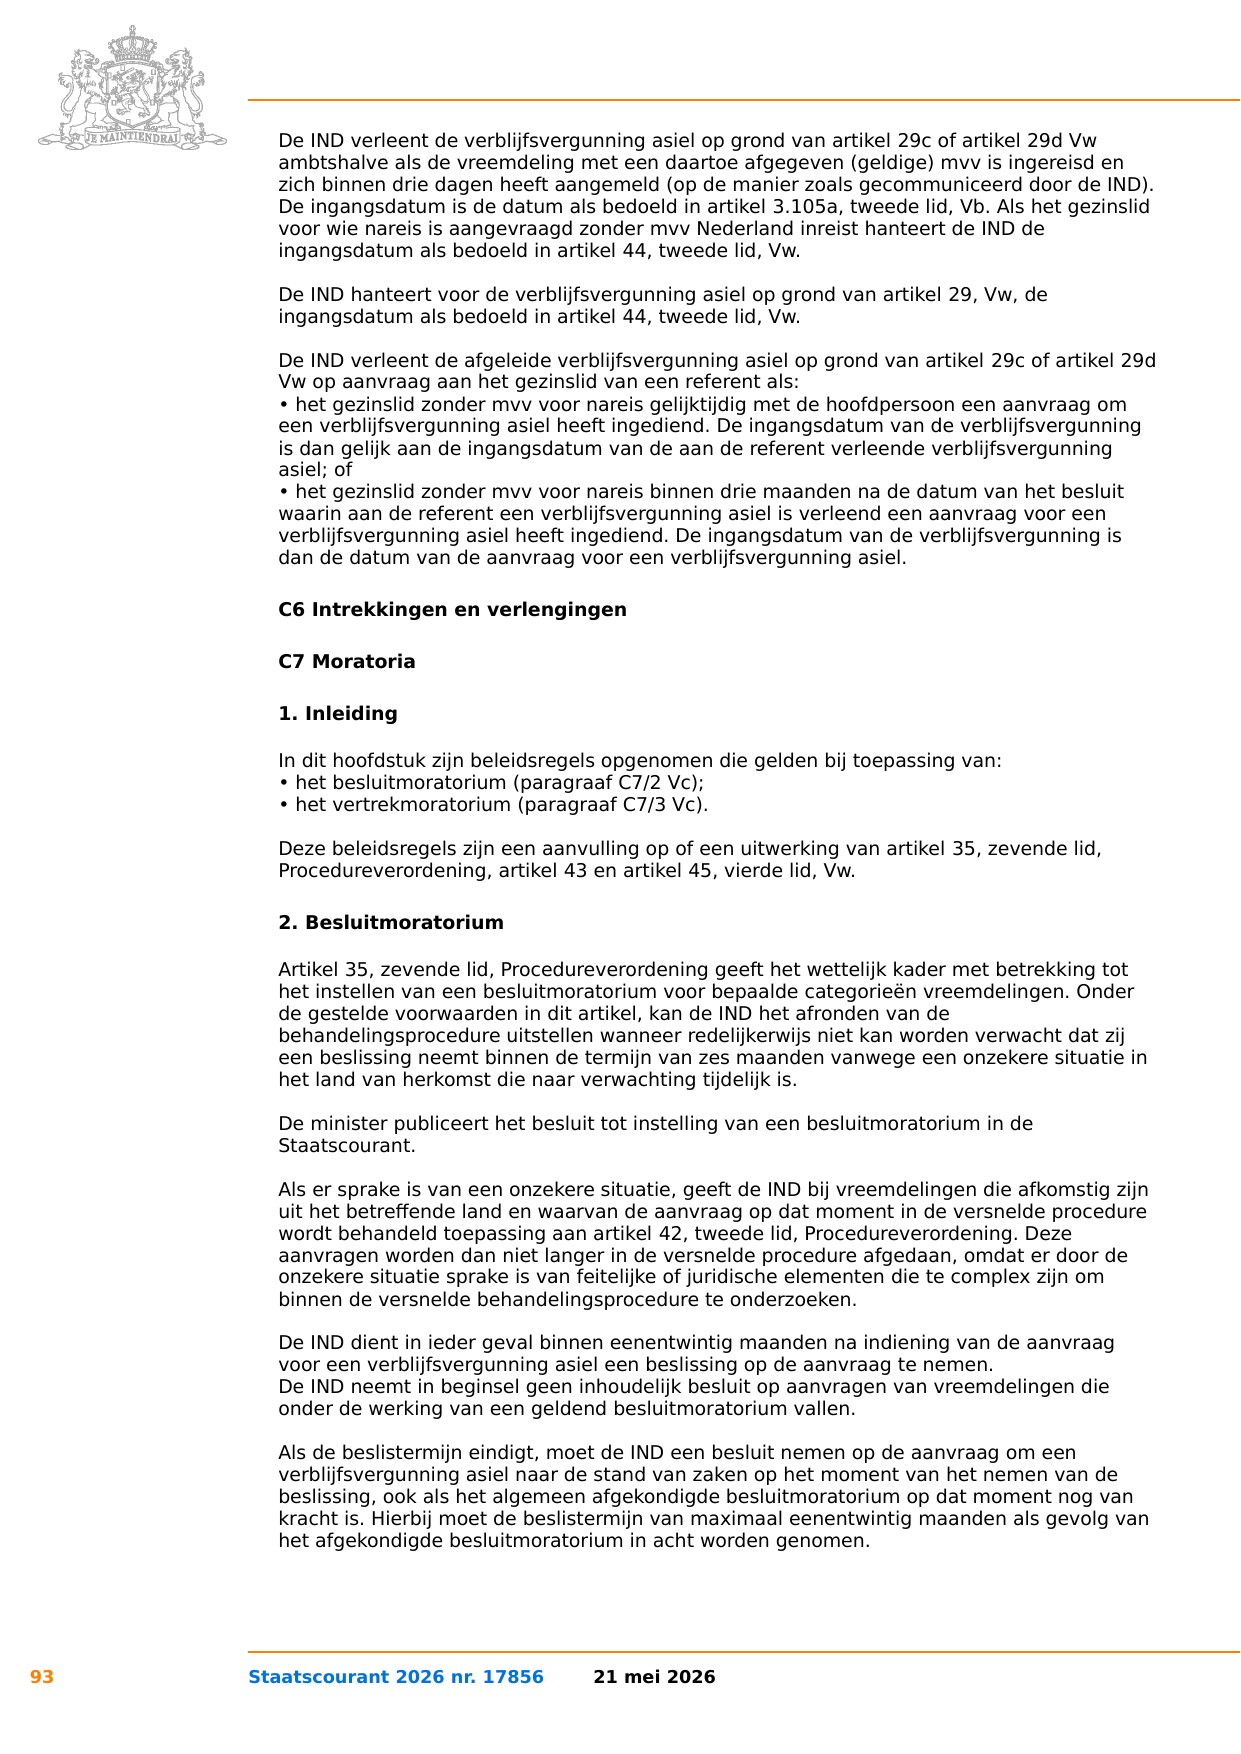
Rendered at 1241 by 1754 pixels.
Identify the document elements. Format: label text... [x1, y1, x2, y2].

subtitle C7 Moratoria [278, 651, 1163, 673]
subtitle C6 Intrekkingen en verlengingen [278, 599, 1163, 621]
text De IND verleent de afgeleide verblijfsvergunning asiel op grond van artikel 29c of artikel 29d Vw op aanvraag aan het gezinslid van een referent als: [278, 349, 1163, 393]
text De IND verleent de verblijfsvergunning asiel op grond van artikel 29c of artikel 29d Vw ambtshalve als de vreemdeling met een daartoe afgegeven (geldige) mvv is ingereisd en zich binnen drie dagen heeft aangemeld (op de manier zoals gecommuniceerd door de IND). De ingangsdatum is de datum als bedoeld in artikel 3.105a, tweede lid, Vb. Als het gezinslid voor wie nareis is aangevraagd zonder mvv Nederland inreist hanteert de IND de ingangsdatum als bedoeld in artikel 44, tweede lid, Vw. [278, 130, 1163, 262]
text • het gezinslid zonder mvv voor nareis binnen drie maanden na de datum van het besluit waarin aan de referent een verblijfsvergunning asiel is verleend een aanvraag voor een verblijfsvergunning asiel heeft ingediend. De ingangsdatum van de verblijfsvergunning is dan de datum van de aanvraag voor een verblijfsvergunning asiel. [278, 481, 1163, 569]
text De minister publiceert het besluit tot instelling van een besluitmoratorium in de Staatscourant. [278, 1113, 1163, 1157]
text In dit hoofdstuk zijn beleidsregels opgenomen die gelden bij toepassing van: [278, 750, 1163, 772]
subtitle 2. Besluitmoratorium [278, 912, 1163, 934]
text • het vertrekmoratorium (paragraaf C7/3 Vc). [278, 794, 1163, 816]
text De IND hanteert voor de verblijfsvergunning asiel op grond van artikel 29, Vw, de ingangsdatum als bedoeld in artikel 44, tweede lid, Vw. [278, 284, 1163, 328]
text Als de beslistermijn eindigt, moet de IND een besluit nemen op de aanvraag om een verblijfsvergunning asiel naar de stand van zaken op het moment van het nemen van de beslissing, ook als het algemeen afgekondigde besluitmoratorium op dat moment nog van kracht is. Hierbij moet de beslistermijn van maximaal eenentwintig maanden als gevolg van het afgekondigde besluitmoratorium in acht worden genomen. [278, 1442, 1163, 1552]
text Deze beleidsregels zijn een aanvulling op of een uitwerking van artikel 35, zevende lid, Procedureverordening, artikel 43 en artikel 45, vierde lid, Vw. [278, 838, 1163, 882]
text De IND dient in ieder geval binnen eenentwintig maanden na indiening van de aanvraag voor een verblijfsvergunning asiel een beslissing op de aanvraag te nemen. [278, 1332, 1163, 1376]
subtitle 1. Inleiding [278, 703, 1163, 725]
text • het gezinslid zonder mvv voor nareis gelijktijdig met de hoofdpersoon een aanvraag om een verblijfsvergunning asiel heeft ingediend. De ingangsdatum van de verblijfsvergunning is dan gelijk aan de ingangsdatum van de aan de referent verleende verblijfsvergunning asiel; of [278, 393, 1163, 481]
text • het besluitmoratorium (paragraaf C7/2 Vc); [278, 772, 1163, 794]
text De IND neemt in beginsel geen inhoudelijk besluit op aanvragen van vreemdelingen die onder de werking van een geldend besluitmoratorium vallen. [278, 1376, 1163, 1420]
text Als er sprake is van een onzekere situatie, geeft de IND bij vreemdelingen die afkomstig zijn uit het betreffende land en waarvan de aanvraag op dat moment in de versnelde procedure wordt behandeld toepassing aan artikel 42, tweede lid, Procedureverordening. Deze aanvragen worden dan niet langer in de versnelde procedure afgedaan, omdat er door de onzekere situatie sprake is van feitelijke of juridische elementen die te complex zijn om binnen de versnelde behandelingsprocedure te onderzoeken. [278, 1178, 1163, 1310]
picture [38, 25, 227, 150]
text Artikel 35, zevende lid, Procedureverordening geeft het wettelijk kader met betrekking tot het instellen van een besluitmoratorium voor bepaalde categorieën vreemdelingen. Onder de gestelde voorwaarden in dit artikel, kan de IND het afronden van de behandelingsprocedure uitstellen wanneer redelijkerwijs niet kan worden verwacht dat zij een beslissing neemt binnen de termijn van zes maanden vanwege een onzekere situatie in het land van herkomst die naar verwachting tijdelijk is. [278, 959, 1163, 1091]
